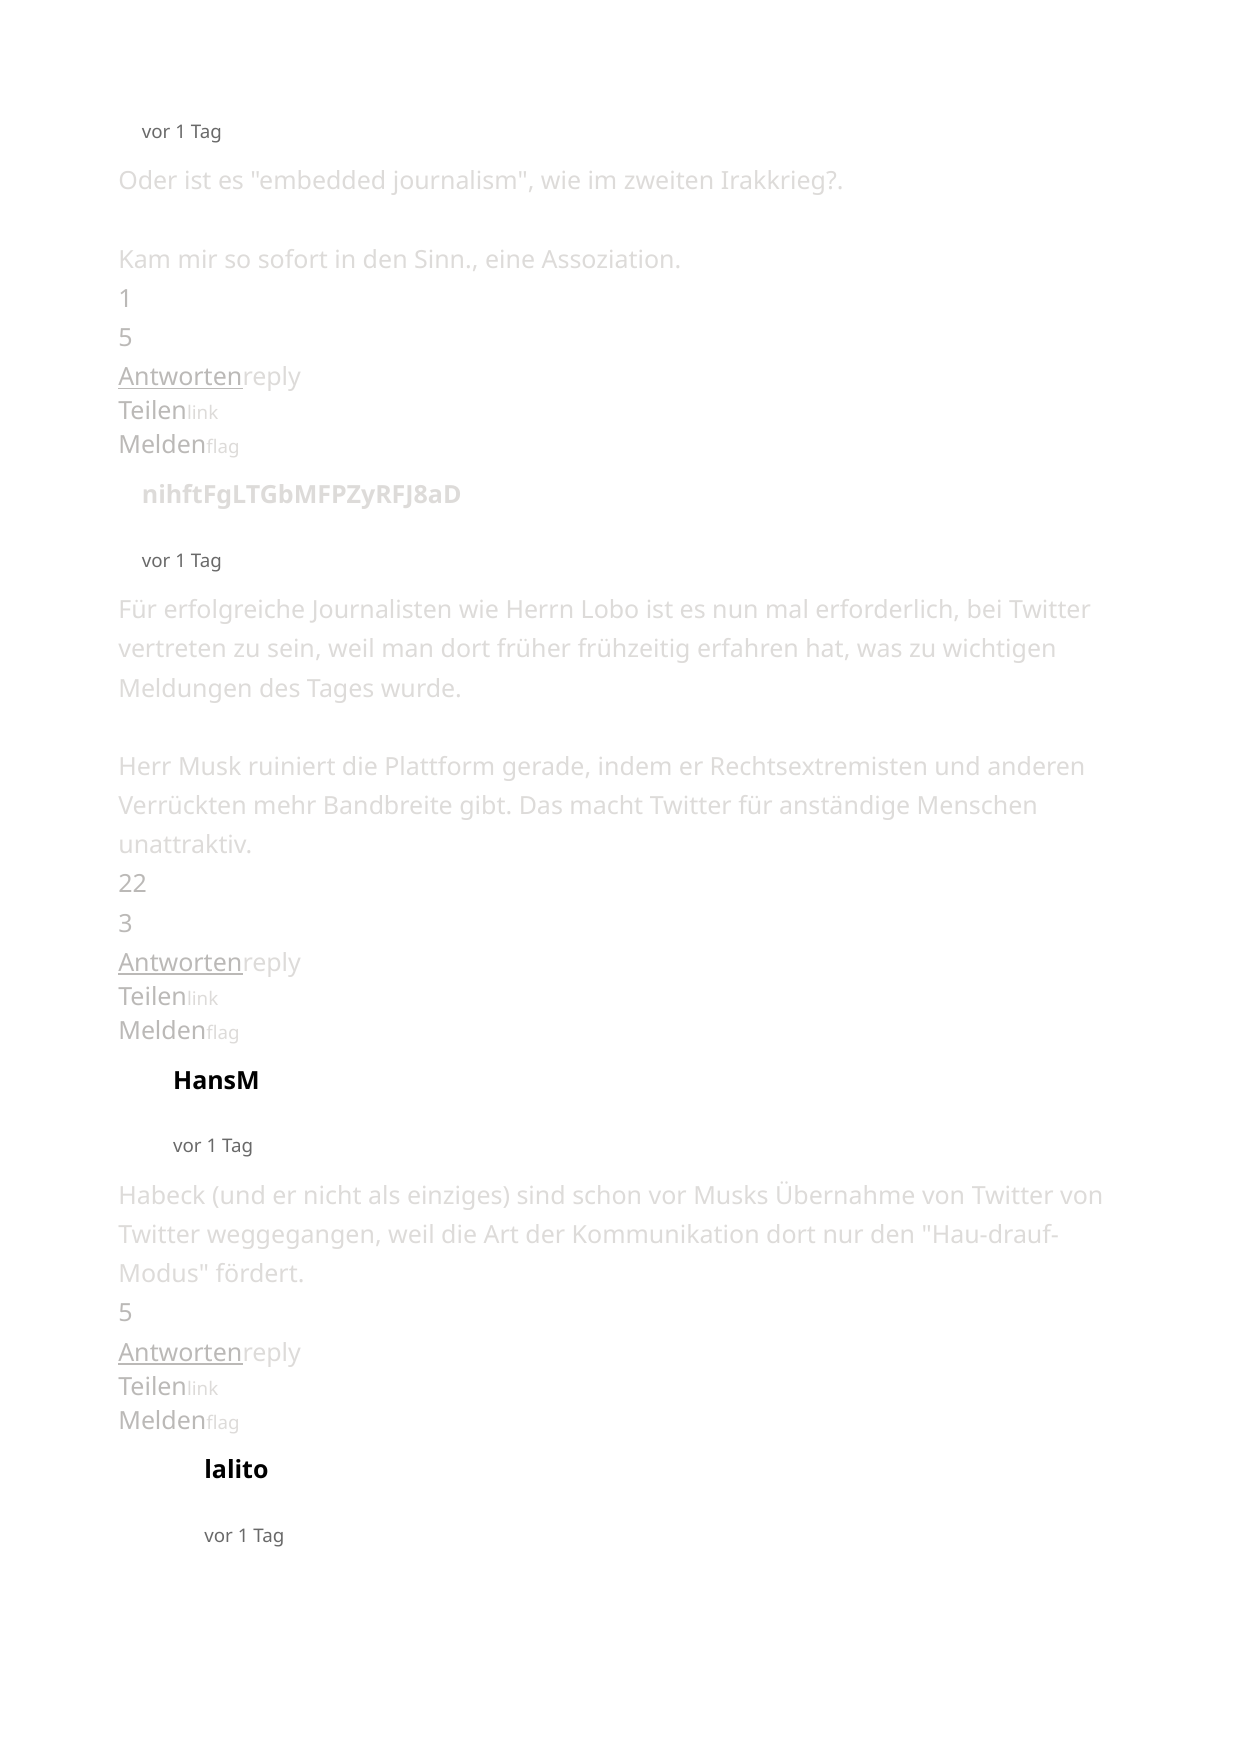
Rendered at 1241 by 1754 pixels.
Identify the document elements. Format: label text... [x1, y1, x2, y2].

text lalito [204, 1452, 1114, 1486]
text Antwortenreply [118, 1334, 1122, 1368]
text Teilenlink [118, 978, 1122, 1013]
text Antwortenreply [118, 944, 1122, 978]
text 5 [118, 1295, 1122, 1329]
text Teilenlink [118, 1368, 1122, 1402]
text Meldenflag [118, 427, 1122, 461]
text nihftFgLTGbMFPZyRFJ8aD [142, 477, 1114, 511]
text Habeck (und er nicht als einziges) sind schon vor Musks Übernahme von Twitter von Twitter weggegangen, weil die Art der Kommunikation dort nur den "Hau-drauf-Modus" fördert. [118, 1178, 1122, 1290]
text vor 1 Tag [173, 1133, 1117, 1158]
text Für erfolgreiche Journalisten wie Herrn Lobo ist es nun mal erforderlich, bei Twitter vertreten zu sein, weil man dort früher frühzeitig erfahren hat, was zu wichtigen Meldungen des Tages wurde. Herr Musk ruiniert die Plattform gerade, indem er Rechtsextremisten und anderen Verrückten mehr Bandbreite gibt. Das macht Twitter für anständige Menschen unattraktiv. [118, 592, 1122, 861]
text vor 1 Tag [204, 1522, 1117, 1548]
text Teilenlink [118, 393, 1122, 427]
text Meldenflag [118, 1402, 1122, 1436]
text Oder ist es "embedded journalism", wie im zweiten Irakkrieg?. Kam mir so sofort in den Sinn., eine Assoziation. [118, 163, 1122, 275]
text 3 [118, 905, 1122, 939]
text 5 [118, 320, 1122, 354]
text vor 1 Tag [142, 118, 1117, 144]
text 22 [118, 866, 1122, 900]
text Antwortenreply [118, 359, 1122, 393]
text 1 [118, 281, 1122, 314]
text HansM [173, 1062, 1114, 1096]
text vor 1 Tag [142, 547, 1117, 573]
text Meldenflag [118, 1013, 1122, 1047]
